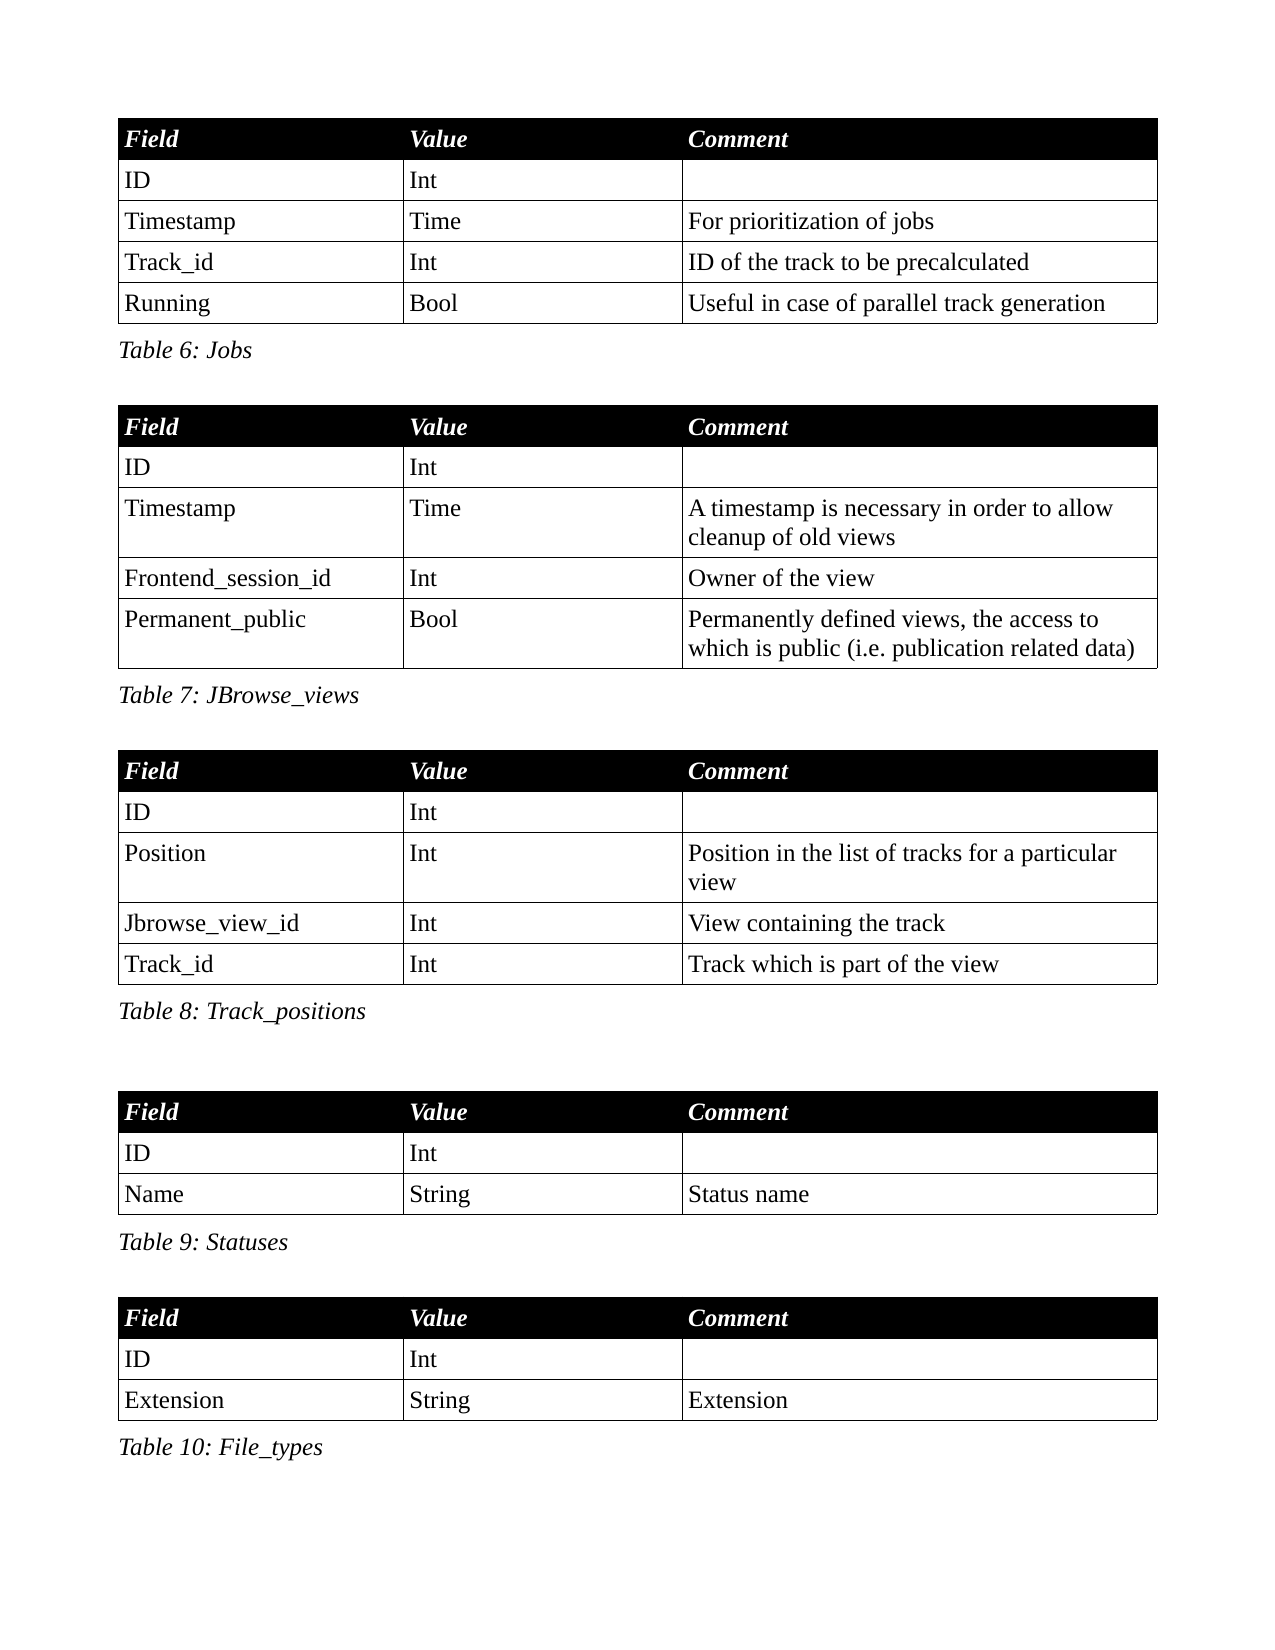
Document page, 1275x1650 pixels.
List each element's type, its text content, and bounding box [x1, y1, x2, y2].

table_cell Track which is part of the view [683, 944, 1157, 984]
table_cell Permanent_public [119, 599, 403, 668]
table_cell Jbrowse_view_id [119, 903, 403, 943]
table_header Comment [683, 406, 1157, 446]
table_header Field [119, 751, 403, 791]
table_header Value [404, 119, 682, 159]
text Table 9: Statuses [118, 1227, 1157, 1255]
table_header Field [119, 1298, 403, 1338]
table_cell ID [119, 160, 403, 200]
table_header Field [119, 406, 403, 446]
table_cell Track_id [119, 242, 403, 282]
table_header Field [119, 1092, 403, 1132]
table_cell [683, 447, 1157, 487]
table_cell Int [404, 1339, 682, 1378]
text Table 7: JBrowse_views [118, 680, 1157, 709]
table_cell Useful in case of parallel track generation [683, 283, 1157, 323]
table_header Field [119, 119, 403, 159]
table_cell View containing the track [683, 903, 1157, 943]
table_cell [683, 160, 1157, 200]
table_header Value [404, 751, 682, 791]
table_cell Permanently defined views, the access to which is public (i.e. publication related data) [683, 599, 1157, 668]
table_cell Name [119, 1174, 403, 1214]
table_cell Bool [404, 283, 682, 323]
table_cell Int [404, 242, 682, 282]
table_cell [683, 1339, 1157, 1378]
table_cell String [404, 1174, 682, 1214]
table_header Value [404, 1092, 682, 1132]
table_cell ID [119, 447, 403, 487]
text Table 10: File_types [118, 1432, 1157, 1461]
table_cell Int [404, 447, 682, 487]
table_cell Timestamp [119, 201, 403, 241]
table_cell Time [404, 488, 682, 557]
table_cell Timestamp [119, 488, 403, 557]
table_header Comment [683, 119, 1157, 159]
table_cell Position in the list of tracks for a particular view [683, 833, 1157, 902]
table_cell ID of the track to be precalculated [683, 242, 1157, 282]
text Table 6: Jobs [118, 335, 1157, 364]
table_header Comment [683, 751, 1157, 791]
table_cell Owner of the view [683, 558, 1157, 598]
table_cell ID [119, 792, 403, 832]
table_cell Frontend_session_id [119, 558, 403, 598]
table_cell String [404, 1380, 682, 1419]
table_header Value [404, 1298, 682, 1338]
table_cell Time [404, 201, 682, 241]
table_cell Int [404, 558, 682, 598]
table_cell Running [119, 283, 403, 323]
table_header Value [404, 406, 682, 446]
text Table 8: Track_positions [118, 996, 1157, 1025]
table_cell ID [119, 1339, 403, 1378]
table_cell Extension [119, 1380, 403, 1419]
table_cell Track_id [119, 944, 403, 984]
table_cell Int [404, 903, 682, 943]
table_cell Int [404, 833, 682, 902]
table_cell Status name [683, 1174, 1157, 1214]
table_cell Int [404, 944, 682, 984]
table_cell A timestamp is necessary in order to allow cleanup of old views [683, 488, 1157, 557]
table_cell Extension [683, 1380, 1157, 1419]
table_cell Int [404, 792, 682, 832]
table_header Comment [683, 1298, 1157, 1338]
table_cell For prioritization of jobs [683, 201, 1157, 241]
table_cell Position [119, 833, 403, 902]
table_cell [683, 792, 1157, 832]
table_cell Int [404, 160, 682, 200]
table_header Comment [683, 1092, 1157, 1132]
table_cell ID [119, 1133, 403, 1173]
table_cell [683, 1133, 1157, 1173]
table_cell Bool [404, 599, 682, 668]
table_cell Int [404, 1133, 682, 1173]
